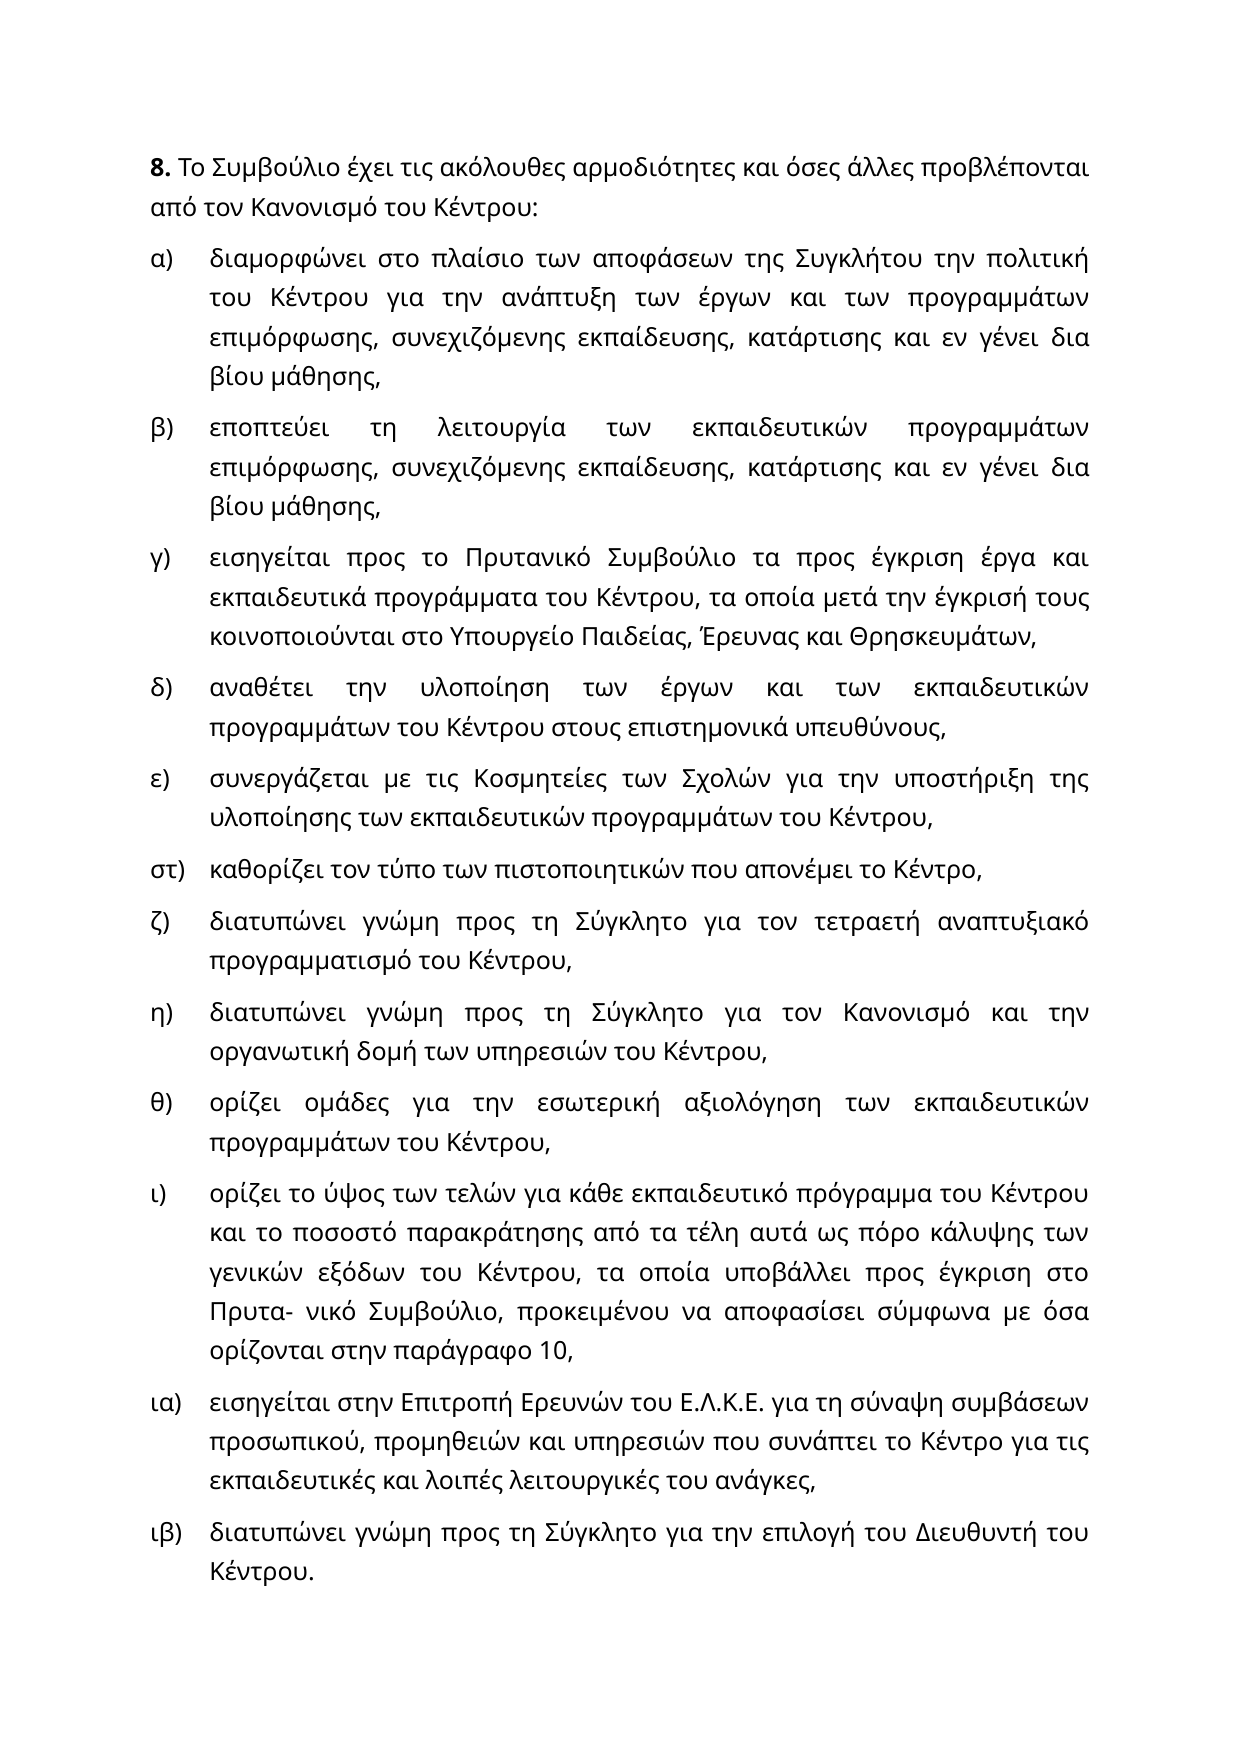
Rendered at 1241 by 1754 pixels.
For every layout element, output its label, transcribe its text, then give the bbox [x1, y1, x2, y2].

list α) διαμορφώνει στο πλαίσιο των αποφάσεων της Συγκλήτου την πολιτική του Κέντρου για την ανάπτυξη των έργων και των προγραμμάτων επιμόρφωσης, συνεχιζόμενης εκπαίδευσης, κατάρτισης και εν γένει δια βίου μάθησης, [150, 241, 1090, 392]
list ι) ορίζει το ύψος των τελών για κάθε εκπαιδευτικό πρόγραμμα του Κέντρου και το ποσοστό παρακράτησης από τα τέλη αυτά ως πόρο κάλυψης των γενικών εξόδων του Κέντρου, τα οποία υποβάλλει προς έγκριση στο Πρυτα- νικό Συμβούλιο, προκειμένου να αποφασίσει σύμφωνα με όσα ορίζονται στην παράγραφο 10, [150, 1176, 1090, 1367]
list ιβ) διατυπώνει γνώμη προς τη Σύγκλητο για την επιλογή του Διευθυντή του Κέντρου. [150, 1514, 1090, 1587]
list η) διατυπώνει γνώμη προς τη Σύγκλητο για τον Κανονισμό και την οργανωτική δομή των υπηρεσιών του Κέντρου, [150, 994, 1090, 1067]
list δ) αναθέτει την υλοποίηση των έργων και των εκπαιδευτικών προγραμμάτων του Κέντρου στους επιστημονικά υπευθύνους, [150, 670, 1090, 743]
list στ) καθορίζει τον τύπο των πιστοποιητικών που απονέμει το Κέντρο, [150, 852, 1090, 886]
list ε) συνεργάζεται με τις Κοσμητείες των Σχολών για την υποστήριξη της υλοποίησης των εκπαιδευτικών προγραμμάτων του Κέντρου, [150, 761, 1090, 834]
list β) εποπτεύει τη λειτουργία των εκπαιδευτικών προγραμμάτων επιμόρφωσης, συνεχιζόμενης εκπαίδευσης, κατάρτισης και εν γένει δια βίου μάθησης, [150, 410, 1090, 522]
text 8. Το Συμβούλιο έχει τις ακόλουθες αρμοδιότητες και όσες άλλες προβλέπονται από τον Κανονισμό του Κέντρου: [150, 150, 1090, 223]
list γ) εισηγείται προς το Πρυτανικό Συμβούλιο τα προς έγκριση έργα και εκπαιδευτικά προγράμματα του Κέντρου, τα οποία μετά την έγκρισή τους κοινοποιούνται στο Υπουργείο Παιδείας, Έρευνας και Θρησκευμάτων, [150, 540, 1090, 652]
list θ) ορίζει ομάδες για την εσωτερική αξιολόγηση των εκπαιδευτικών προγραμμάτων του Κέντρου, [150, 1085, 1090, 1158]
list ζ) διατυπώνει γνώμη προς τη Σύγκλητο για τον τετραετή αναπτυξιακό προγραμματισμό του Κέντρου, [150, 903, 1090, 977]
list ια) εισηγείται στην Επιτροπή Ερευνών του Ε.Λ.Κ.Ε. για τη σύναψη συμβάσεων προσωπικού, προμηθειών και υπηρεσιών που συνάπτει το Κέντρο για τις εκπαιδευτικές και λοιπές λειτουργικές του ανάγκες, [150, 1384, 1090, 1497]
